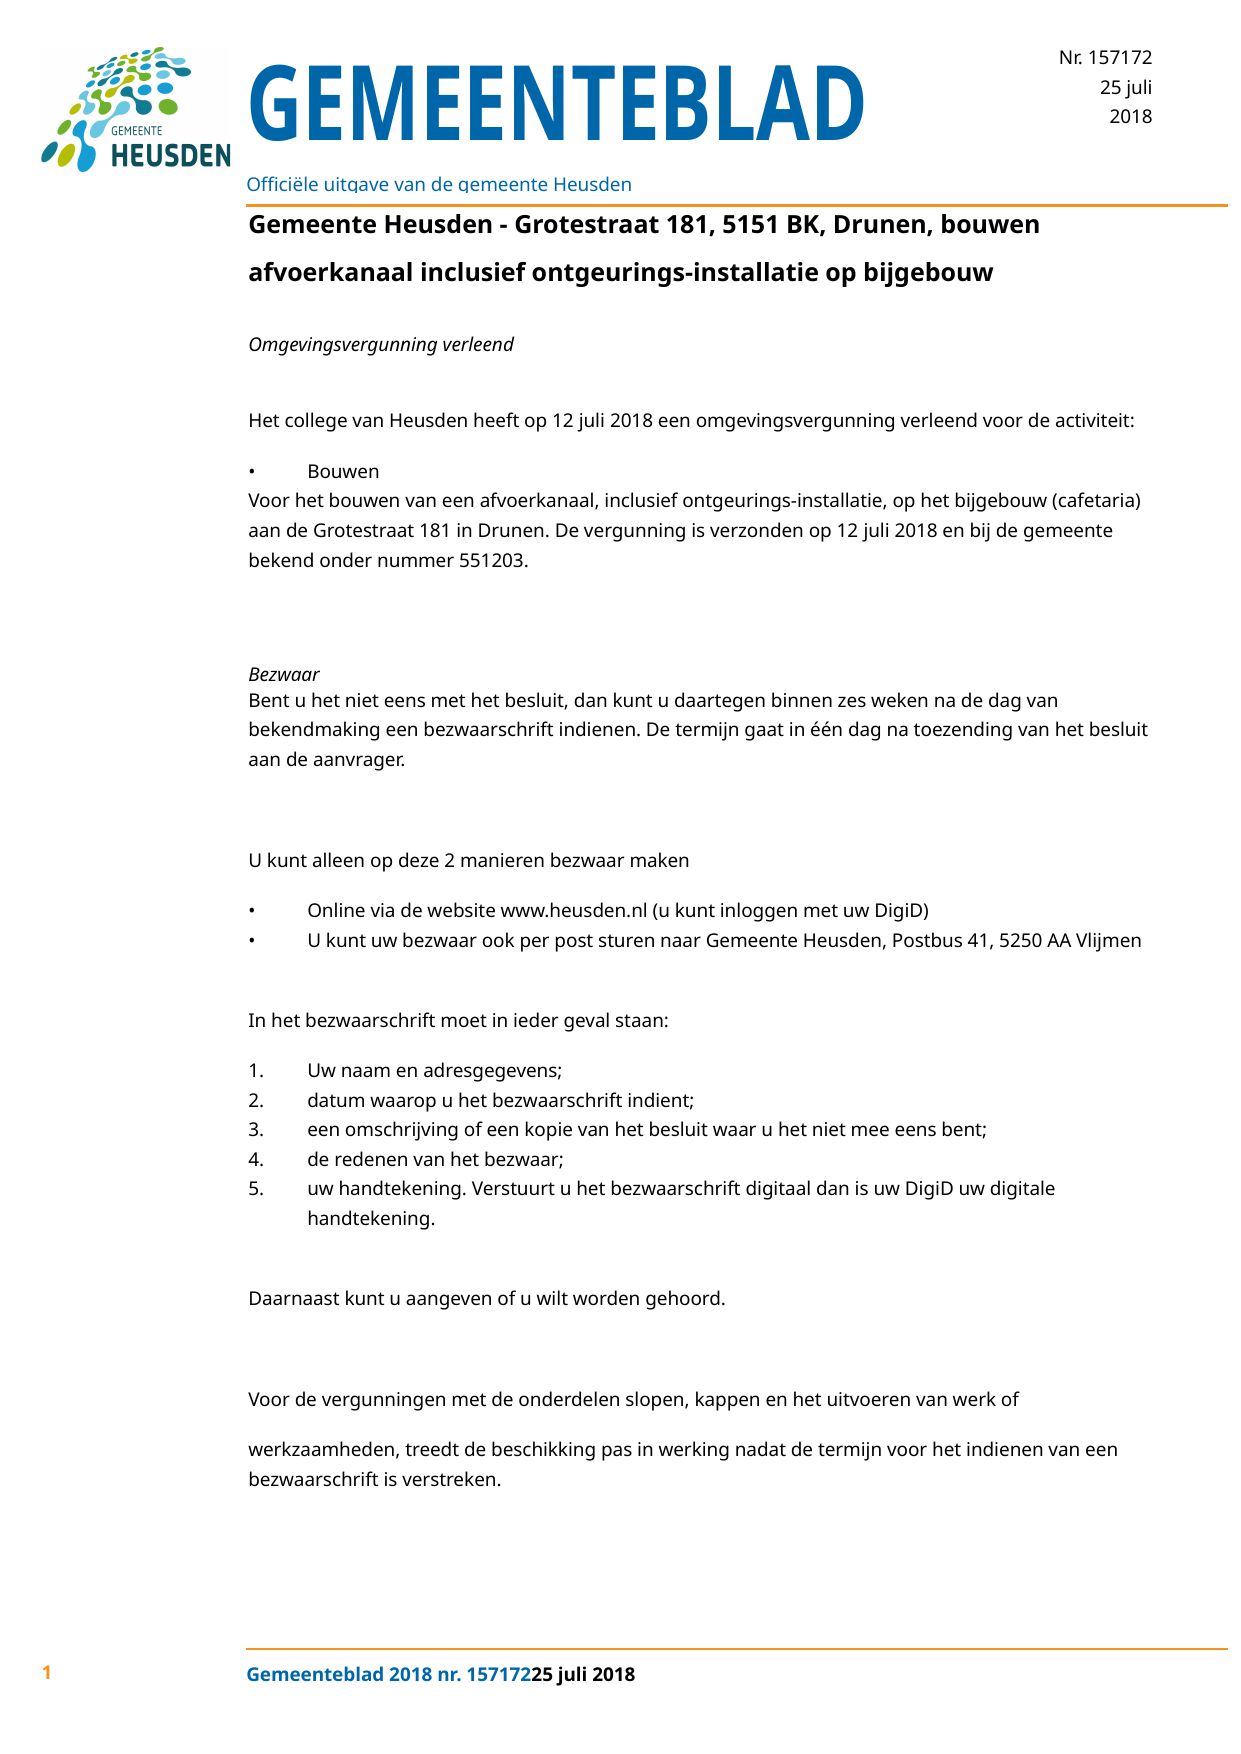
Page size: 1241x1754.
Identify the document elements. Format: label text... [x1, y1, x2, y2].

list een omschrijving of een kopie van het besluit waar u het niet mee eens bent; [248, 1116, 1152, 1142]
text Bezwaar [248, 661, 1152, 687]
list U kunt uw bezwaar ook per post sturen naar Gemeente Heusden, Postbus 41, 5250 AA Vlijmen [248, 927, 1152, 953]
list de redenen van het bezwaar; [248, 1146, 1152, 1172]
text werkzaamheden, treedt de beschikking pas in werking nadat de termijn voor het indienen van een bezwaarschrift is verstreken. [248, 1436, 1152, 1492]
text Bent u het niet eens met het besluit, dan kunt u daartegen binnen zes weken na de dag van bekendmaking een bezwaarschrift indienen. De termijn gaat in één dag na toezending van het besluit aan de aanvrager. [248, 687, 1152, 772]
picture [41, 47, 231, 172]
text Daarnaast kunt u aangeven of u wilt worden gehoord. [248, 1285, 1152, 1311]
list Online via de website www.heusden.nl (u kunt inloggen met uw DigiD) [248, 897, 1152, 923]
text Voor het bouwen van een afvoerkanaal, inclusief ontgeurings-installatie, op het bijgebouw (cafetaria) aan de Grotestraat 181 in Drunen. De vergunning is verzonden op 12 juli 2018 en bij de gemeente bekend onder nummer 551203. [248, 488, 1152, 572]
list Bouwen [248, 458, 1152, 484]
text Voor de vergunningen met de onderdelen slopen, kappen en het uitvoeren van werk of [248, 1386, 1152, 1412]
list datum waarop u het bezwaarschrift indient; [248, 1087, 1152, 1113]
text U kunt alleen op deze 2 manieren bezwaar maken [248, 847, 1152, 873]
list Uw naam en adresgegevens; [248, 1057, 1152, 1083]
text Omgevingsvergunning verleend [248, 331, 1152, 357]
list uw handtekening. Verstuurt u het bezwaarschrift digitaal dan is uw DigiD uw digitale handtekening. [248, 1176, 1152, 1231]
text Gemeente Heusden - Grotestraat 181, 5151 BK, Drunen, bouwen afvoerkanaal inclusief ontgeurings-installatie op bijgebouw [248, 207, 1152, 288]
text In het bezwaarschrift moet in ieder geval staan: [248, 1007, 1152, 1033]
text Het college van Heusden heeft op 12 juli 2018 een omgevingsvergunning verleend voor de activiteit: [248, 408, 1152, 433]
